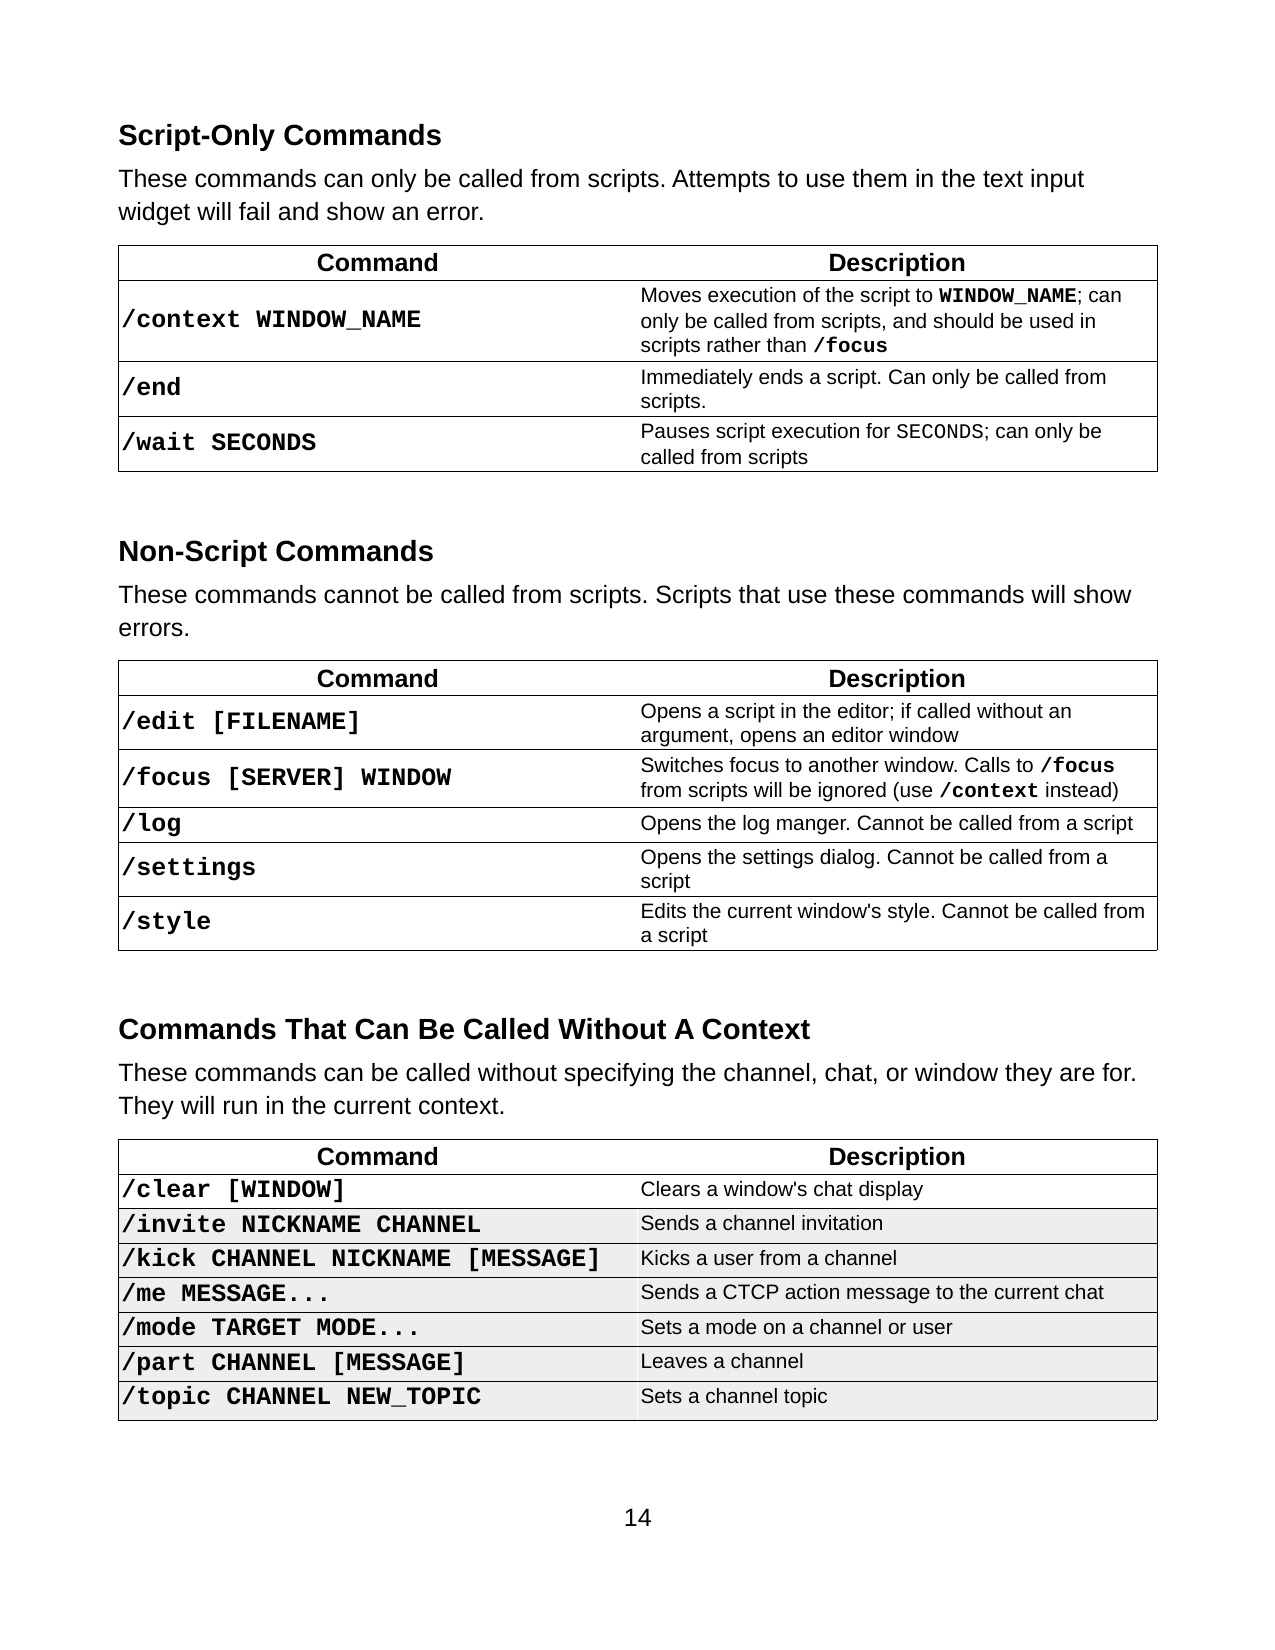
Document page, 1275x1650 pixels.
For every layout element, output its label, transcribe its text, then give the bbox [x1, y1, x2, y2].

table_header Description [638, 1140, 1157, 1174]
table_cell /invite NICKNAME CHANNEL [119, 1209, 637, 1243]
table_cell Sets a mode on a channel or user [638, 1313, 1157, 1346]
table_cell /style [119, 897, 637, 950]
table_cell Leaves a channel [638, 1347, 1157, 1381]
table_cell Opens the settings dialog. Cannot be called from a script [638, 843, 1157, 896]
table_cell Sets a channel topic [638, 1382, 1157, 1420]
table_header Command [119, 246, 637, 280]
table_cell /settings [119, 843, 637, 896]
table_cell Opens a script in the editor; if called without an argument, opens an editor window [638, 696, 1157, 749]
text These commands cannot be called from scripts. Scripts that use these commands will show errors. [118, 580, 1157, 642]
text These commands can be called without specifying the channel, chat, or window they are for. They will run in the current context. [118, 1058, 1157, 1120]
table_cell /context WINDOW_NAME [119, 281, 637, 361]
table_header Description [638, 246, 1157, 280]
table_cell /part CHANNEL [MESSAGE] [119, 1347, 637, 1381]
table_cell /topic CHANNEL NEW_TOPIC [119, 1382, 637, 1420]
table_cell Edits the current window's style. Cannot be called from a script [638, 897, 1157, 950]
table_cell Sends a CTCP action message to the current chat [638, 1278, 1157, 1312]
table_cell Immediately ends a script. Can only be called from scripts. [638, 362, 1157, 416]
table_cell /log [119, 808, 637, 842]
table_cell /end [119, 362, 637, 416]
table_cell Pauses script execution for SECONDS; can only be called from scripts [638, 417, 1157, 471]
table_header Command [119, 1140, 637, 1174]
table_cell Opens the log manger. Cannot be called from a script [638, 808, 1157, 842]
table_cell Moves execution of the script to WINDOW_NAME; can only be called from scripts, and should be used in scripts rather than /focus [638, 281, 1157, 361]
table_cell /focus [SERVER] WINDOW [119, 750, 637, 807]
subtitle Script-Only Commands [118, 118, 1157, 152]
table_cell /edit [FILENAME] [119, 696, 637, 749]
table_cell Clears a window's chat display [638, 1175, 1157, 1208]
table_cell Switches focus to another window. Calls to /focus from scripts will be ignored (use /context instead) [638, 750, 1157, 807]
subtitle Non-Script Commands [118, 534, 1157, 567]
table_header Command [119, 661, 637, 695]
table_cell /mode TARGET MODE... [119, 1313, 637, 1346]
table_cell /kick CHANNEL NICKNAME [MESSAGE] [119, 1244, 637, 1277]
table_cell /me MESSAGE... [119, 1278, 637, 1312]
table_cell /clear [WINDOW] [119, 1175, 637, 1208]
table_cell Kicks a user from a channel [638, 1244, 1157, 1277]
table_header Description [638, 661, 1157, 695]
text These commands can only be called from scripts. Attempts to use them in the text input widget will fail and show an error. [118, 164, 1157, 226]
subtitle Commands That Can Be Called Without A Context [118, 1012, 1157, 1046]
table_cell Sends a channel invitation [638, 1209, 1157, 1243]
table_cell /wait SECONDS [119, 417, 637, 471]
